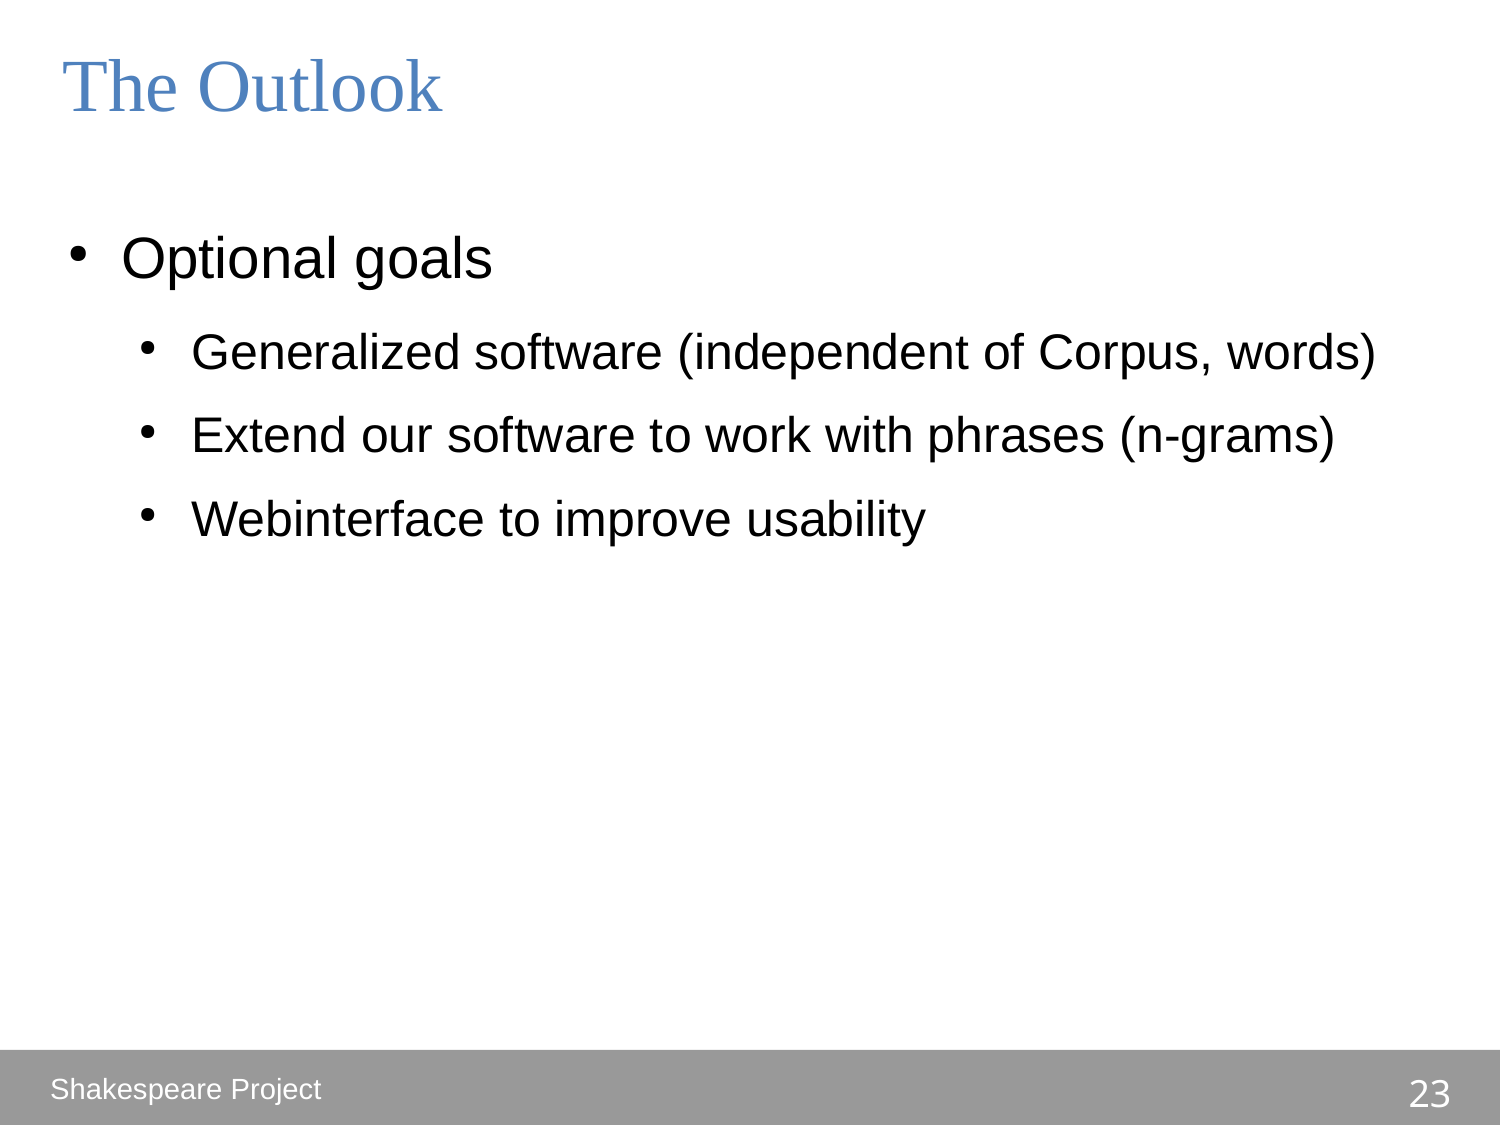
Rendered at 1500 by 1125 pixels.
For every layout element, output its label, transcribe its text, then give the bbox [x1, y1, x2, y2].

footer Shakespeare Project [35, 1062, 1276, 1111]
title The Outlook [62, 12, 1450, 150]
list Optional goals Generalized software (independent of Corpus, words) Extend our software to work with phrases (n-grams) Webinterface to improve usability [35, 212, 1423, 910]
slide_number [1393, 1062, 1477, 1111]
